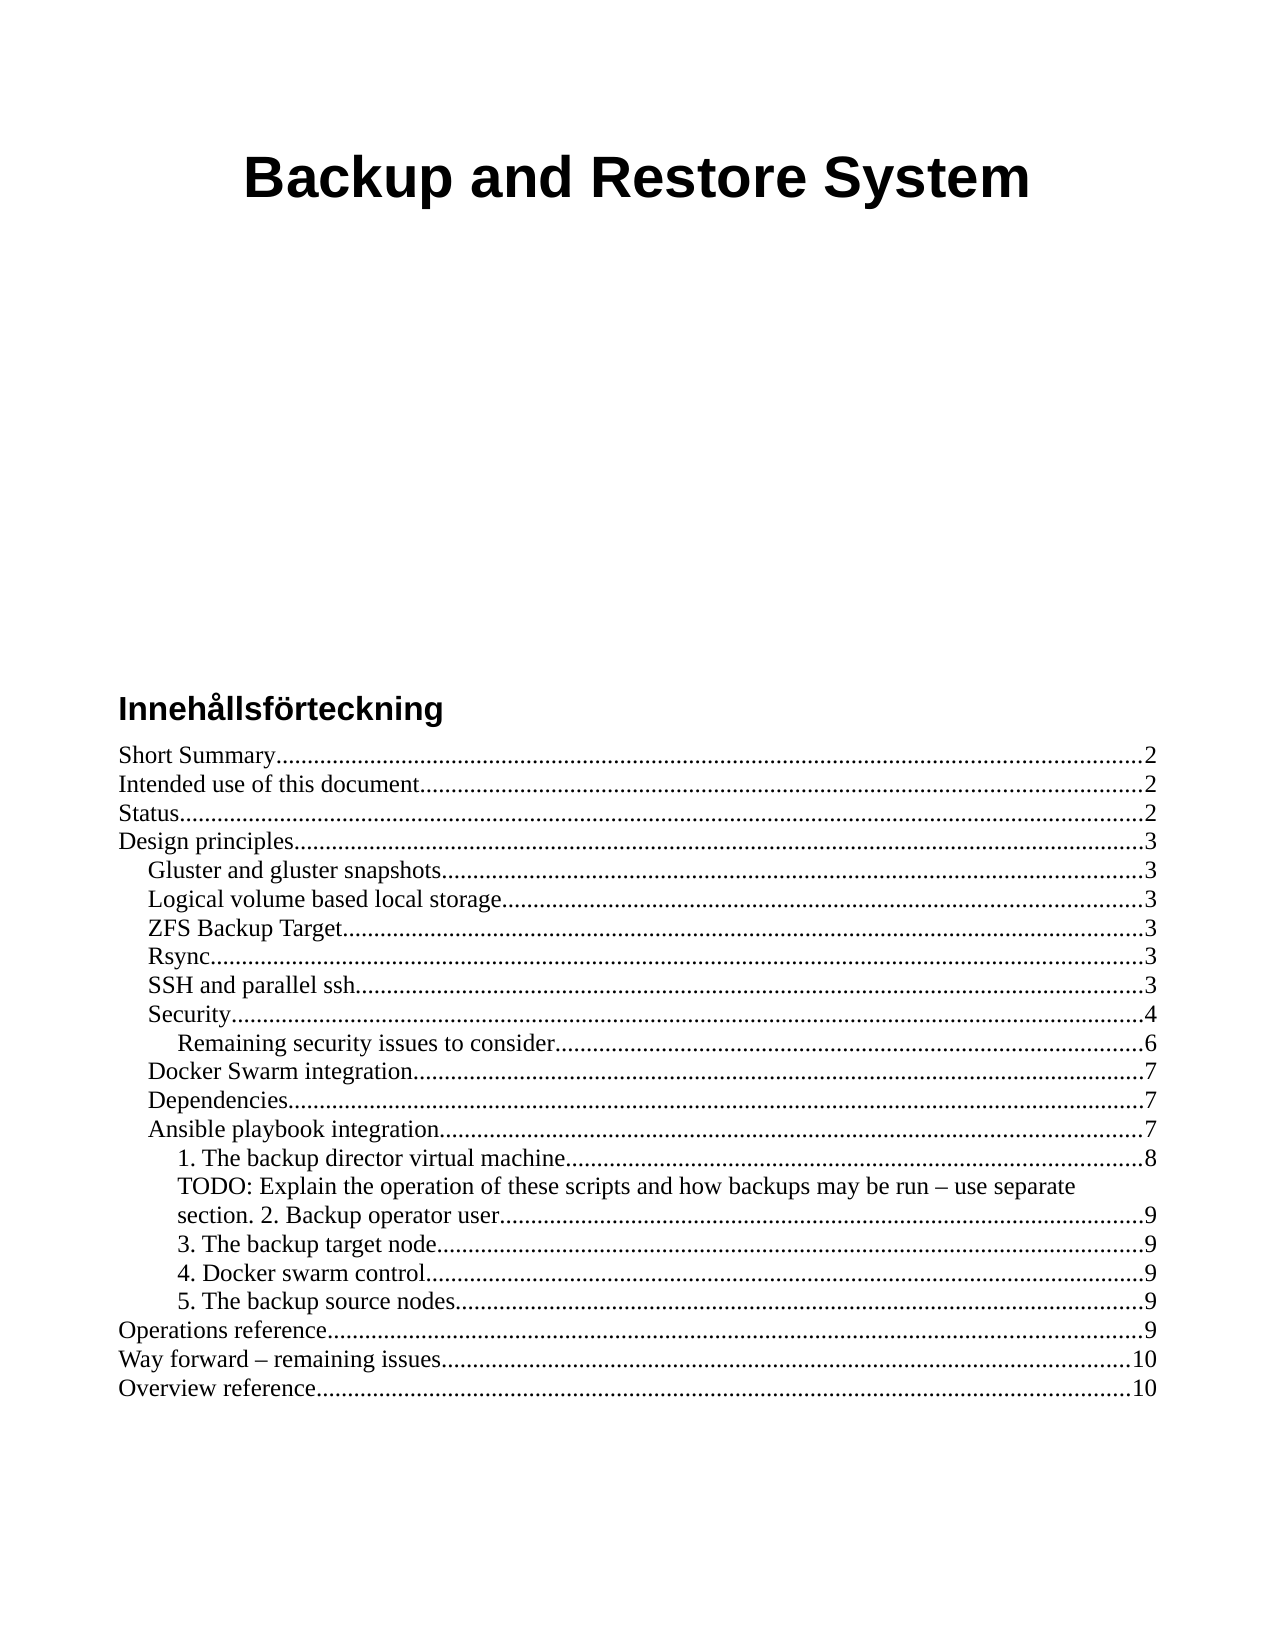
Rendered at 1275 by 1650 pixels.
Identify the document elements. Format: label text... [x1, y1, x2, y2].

text Dependencies 7 [148, 1085, 1157, 1114]
text 3. The backup target node 9 [177, 1229, 1157, 1258]
text Overview reference 10 [118, 1373, 1157, 1401]
text SSH and parallel ssh 3 [148, 970, 1157, 999]
text 1. The backup director virtual machine 8 [177, 1143, 1157, 1171]
text Status 2 [118, 798, 1157, 826]
text TODO: Explain the operation of these scripts and how backups may be run – use separate section. 2. Backup operator user 9 [177, 1171, 1157, 1229]
text Gluster and gluster snapshots 3 [148, 855, 1157, 884]
title Backup and Restore System [118, 143, 1157, 210]
subtitle Innehållsförteckning [118, 689, 1157, 728]
text 4. Docker swarm control 9 [177, 1258, 1157, 1286]
text Way forward – remaining issues 10 [118, 1344, 1157, 1373]
text Short Summary 2 [118, 740, 1157, 769]
text Rsync 3 [148, 941, 1157, 970]
text Logical volume based local storage 3 [148, 884, 1157, 913]
text Security 4 [148, 999, 1157, 1028]
text 5. The backup source nodes 9 [177, 1286, 1157, 1315]
text ZFS Backup Target 3 [148, 913, 1157, 941]
text Ansible playbook integration 7 [148, 1114, 1157, 1143]
text Operations reference 9 [118, 1315, 1157, 1344]
text Intended use of this document 2 [118, 769, 1157, 798]
text Design principles 3 [118, 826, 1157, 855]
text Docker Swarm integration 7 [148, 1056, 1157, 1085]
text Remaining security issues to consider 6 [177, 1028, 1157, 1056]
